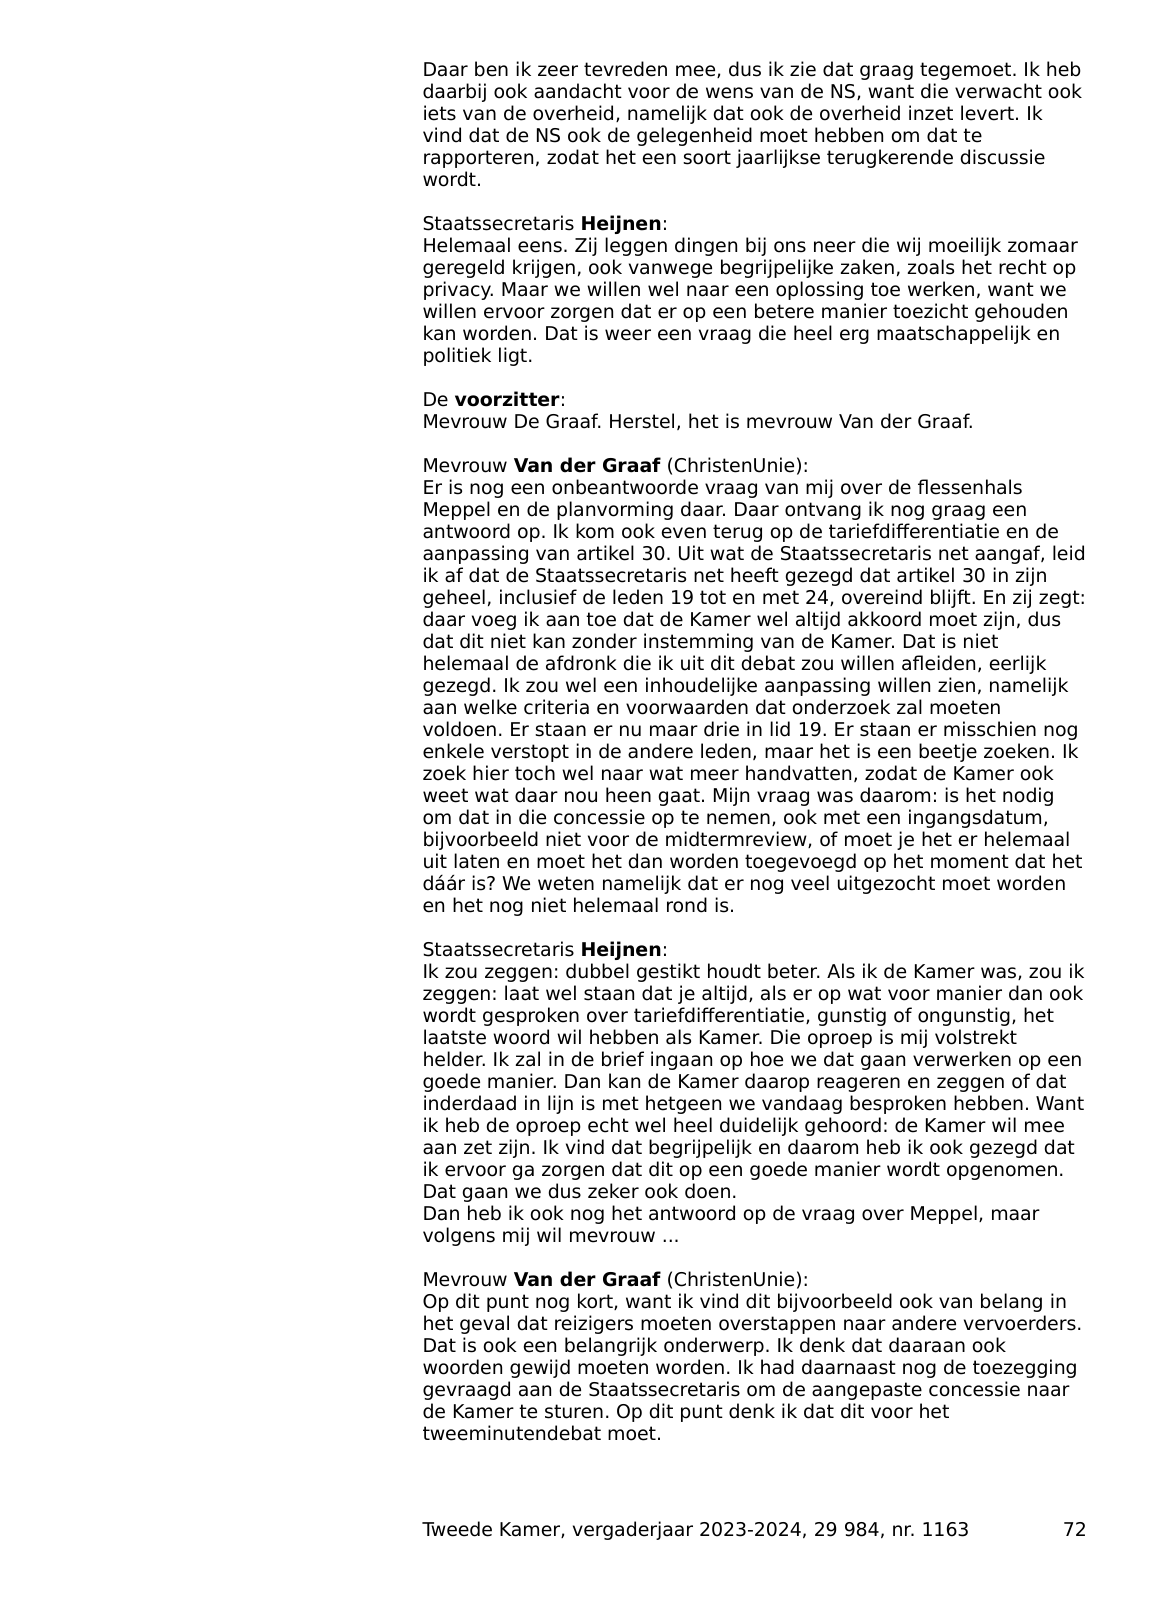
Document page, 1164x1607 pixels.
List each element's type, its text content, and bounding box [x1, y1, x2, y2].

text Mevrouw Van der Graaf (ChristenUnie): [422, 455, 1087, 477]
text Daar ben ik zeer tevreden mee, dus ik zie dat graag tegemoet. Ik heb daarbij ook aandacht voor de wens van de NS, want die verwacht ook iets van de overheid, namelijk dat ook de overheid inzet levert. Ik vind dat de NS ook de gelegenheid moet hebben om dat te rapporteren, zodat het een soort jaarlijkse terugkerende discussie wordt. [422, 59, 1087, 191]
text Ik zou zeggen: dubbel gestikt houdt beter. Als ik de Kamer was, zou ik zeggen: laat wel staan dat je altijd, als er op wat voor manier dan ook wordt gesproken over tariefdifferentiatie, gunstig of ongunstig, het laatste woord wil hebben als Kamer. Die oproep is mij volstrekt helder. Ik zal in de brief ingaan op hoe we dat gaan verwerken op een goede manier. Dan kan de Kamer daarop reageren en zeggen of dat inderdaad in lijn is met hetgeen we vandaag besproken hebben. Want ik heb de oproep echt wel heel duidelijk gehoord: de Kamer wil mee aan zet zijn. Ik vind dat begrijpelijk en daarom heb ik ook gezegd dat ik ervoor ga zorgen dat dit op een goede manier wordt opgenomen. Dat gaan we dus zeker ook doen. [422, 961, 1087, 1203]
text Er is nog een onbeantwoorde vraag van mij over de flessenhals Meppel en de planvorming daar. Daar ontvang ik nog graag een antwoord op. Ik kom ook even terug op de tariefdifferentiatie en de aanpassing van artikel 30. Uit wat de Staatssecretaris net aangaf, leid ik af dat de Staatssecretaris net heeft gezegd dat artikel 30 in zijn geheel, inclusief de leden 19 tot en met 24, overeind blijft. En zij zegt: daar voeg ik aan toe dat de Kamer wel altijd akkoord moet zijn, dus dat dit niet kan zonder instemming van de Kamer. Dat is niet helemaal de afdronk die ik uit dit debat zou willen afleiden, eerlijk gezegd. Ik zou wel een inhoudelijke aanpassing willen zien, namelijk aan welke criteria en voorwaarden dat onderzoek zal moeten voldoen. Er staan er nu maar drie in lid 19. Er staan er misschien nog enkele verstopt in de andere leden, maar het is een beetje zoeken. Ik zoek hier toch wel naar wat meer handvatten, zodat de Kamer ook weet wat daar nou heen gaat. Mijn vraag was daarom: is het nodig om dat in die concessie op te nemen, ook met een ingangsdatum, bijvoorbeeld niet voor de midtermreview, of moet je het er helemaal uit laten en moet het dan worden toegevoegd op het moment dat het dáár is? We weten namelijk dat er nog veel uitgezocht moet worden en het nog niet helemaal rond is. [422, 477, 1087, 917]
text Helemaal eens. Zij leggen dingen bij ons neer die wij moeilijk zomaar geregeld krijgen, ook vanwege begrijpelijke zaken, zoals het recht op privacy. Maar we willen wel naar een oplossing toe werken, want we willen ervoor zorgen dat er op een betere manier toezicht gehouden kan worden. Dat is weer een vraag die heel erg maatschappelijk en politiek ligt. [422, 235, 1087, 367]
text Mevrouw De Graaf. Herstel, het is mevrouw Van der Graaf. [422, 411, 1087, 433]
text Mevrouw Van der Graaf (ChristenUnie): [422, 1269, 1087, 1291]
text De voorzitter: [422, 389, 1087, 411]
text Dan heb ik ook nog het antwoord op de vraag over Meppel, maar volgens mij wil mevrouw ... [422, 1203, 1087, 1247]
text Op dit punt nog kort, want ik vind dit bijvoorbeeld ook van belang in het geval dat reizigers moeten overstappen naar andere vervoerders. Dat is ook een belangrijk onderwerp. Ik denk dat daaraan ook woorden gewijd moeten worden. Ik had daarnaast nog de toezegging gevraagd aan de Staatssecretaris om de aangepaste concessie naar de Kamer te sturen. Op dit punt denk ik dat dit voor het tweeminutendebat moet. [422, 1291, 1087, 1445]
text Staatssecretaris Heijnen: [422, 939, 1087, 961]
text Staatssecretaris Heijnen: [422, 213, 1087, 235]
